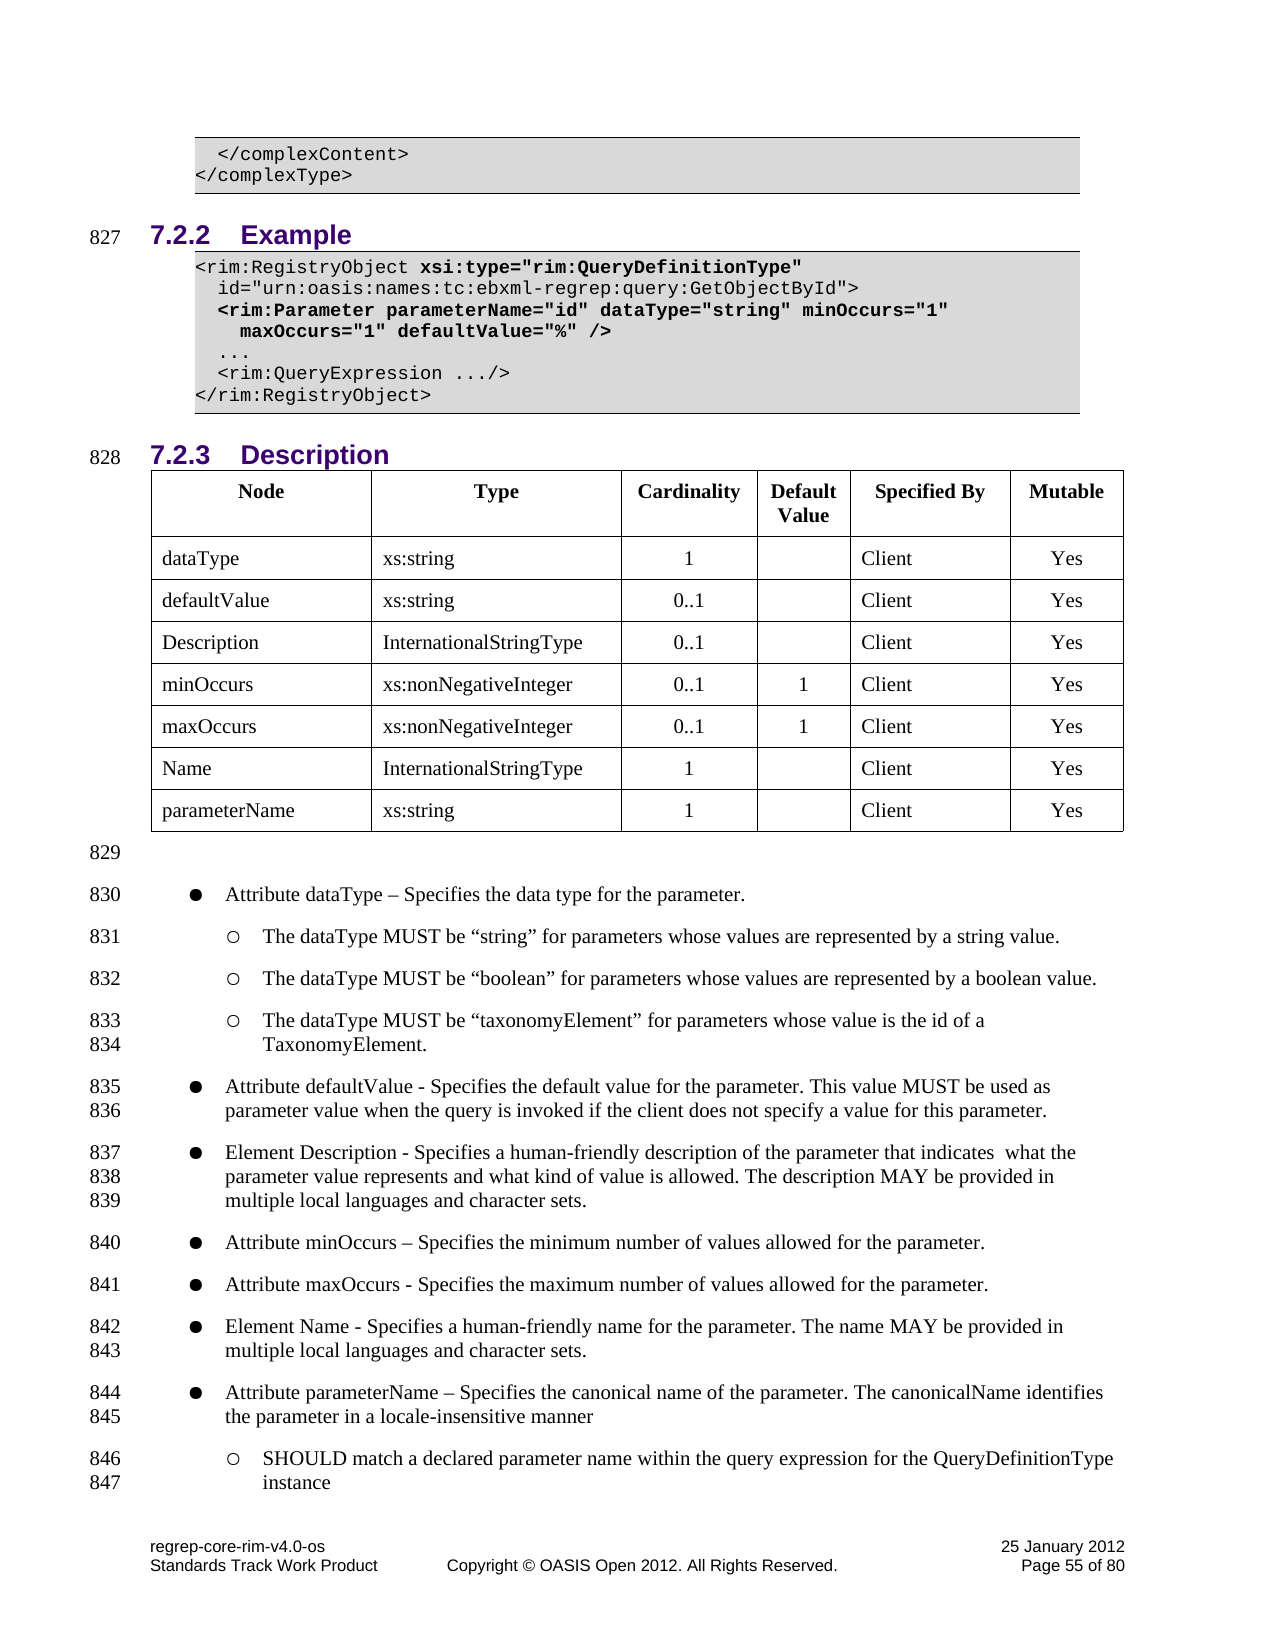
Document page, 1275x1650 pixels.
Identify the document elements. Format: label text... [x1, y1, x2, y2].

table_cell 1 [758, 664, 850, 705]
table_cell Client [851, 664, 1010, 705]
table_cell [758, 580, 850, 621]
table_cell 0..1 [622, 580, 757, 621]
subtitle Example [150, 219, 1125, 251]
table_header Default Value [758, 471, 850, 536]
list The dataType MUST be “taxonomyElement” for parameters whose value is the id of a TaxonomyElement. [225, 1008, 1125, 1056]
table_cell Client [851, 790, 1010, 831]
table_cell xs:string [372, 790, 621, 831]
subtitle Description [150, 439, 1125, 470]
table_cell [758, 622, 850, 663]
list SHOULD match a declared parameter name within the query expression for the QueryDefinitionType instance [225, 1446, 1125, 1494]
table_cell xs:string [372, 537, 621, 578]
table_cell Yes [1011, 580, 1123, 621]
table_cell [758, 748, 850, 789]
list Element Name - Specifies a human-friendly name for the parameter. The name MAY be provided in multiple local languages and character sets. [187, 1314, 1125, 1362]
table_cell Description [152, 622, 371, 663]
table_cell Client [851, 580, 1010, 621]
table_cell 1 [622, 537, 757, 578]
table_cell minOccurs [152, 664, 371, 705]
table_header Node [152, 471, 371, 536]
table_cell defaultValue [152, 580, 371, 621]
text </complexContent> [195, 138, 1080, 158]
list Attribute parameterName – Specifies the canonical name of the parameter. The canonicalName identifies the parameter in a locale-insensitive manner [187, 1380, 1125, 1428]
table_cell [758, 790, 850, 831]
table_cell Client [851, 622, 1010, 663]
list The dataType MUST be “string” for parameters whose values are represented by a string value. [225, 924, 1125, 948]
list Attribute dataType – Specifies the data type for the parameter. [187, 882, 1125, 906]
table_cell xs:string [372, 580, 621, 621]
table_cell Yes [1011, 748, 1123, 789]
table_cell 0..1 [622, 706, 757, 747]
text </complexType> [195, 158, 1080, 193]
list Attribute defaultValue - Specifies the default value for the parameter. This value MUST be used as parameter value when the query is invoked if the client does not specify a value for this parameter. [187, 1074, 1125, 1122]
table_cell Yes [1011, 664, 1123, 705]
text <rim:RegistryObject xsi:type="rim:QueryDefinitionType" [195, 252, 1080, 272]
table_cell Name [152, 748, 371, 789]
table_header Cardinality [622, 471, 757, 536]
table_header Specified By [851, 471, 1010, 536]
table_cell InternationalStringType [372, 622, 621, 663]
table_header Type [372, 471, 621, 536]
text </rim:RegistryObject> [195, 378, 1080, 413]
table_cell Client [851, 706, 1010, 747]
table_cell Yes [1011, 537, 1123, 578]
list Attribute minOccurs – Specifies the minimum number of values allowed for the parameter. [187, 1230, 1125, 1254]
table_cell Yes [1011, 622, 1123, 663]
text maxOccurs="1" defaultValue="%" /> [195, 314, 1080, 336]
table_cell 0..1 [622, 664, 757, 705]
list Attribute maxOccurs - Specifies the maximum number of values allowed for the parameter. [187, 1272, 1125, 1296]
list Element Description - Specifies a human-friendly description of the parameter that indicates what the parameter value represents and what kind of value is allowed. The description MAY be provided in multiple local languages and character sets. [187, 1140, 1125, 1212]
text <rim:Parameter parameterName="id" dataType="string" minOccurs="1" [195, 293, 1080, 314]
table_cell 1 [758, 706, 850, 747]
table_cell dataType [152, 537, 371, 578]
table_cell Client [851, 537, 1010, 578]
table_cell 0..1 [622, 622, 757, 663]
table_header Mutable [1011, 471, 1123, 536]
table_cell InternationalStringType [372, 748, 621, 789]
table_cell parameterName [152, 790, 371, 831]
text <rim:QueryExpression .../> [195, 357, 1080, 378]
table_cell xs:nonNegativeInteger [372, 664, 621, 705]
text id="urn:oasis:names:tc:ebxml-regrep:query:GetObjectById"> [195, 272, 1080, 293]
list The dataType MUST be “boolean” for parameters whose values are represented by a boolean value. [225, 966, 1125, 990]
table_cell xs:nonNegativeInteger [372, 706, 621, 747]
table_cell Client [851, 748, 1010, 789]
table_cell maxOccurs [152, 706, 371, 747]
table_cell [758, 537, 850, 578]
table_cell Yes [1011, 790, 1123, 831]
text ... [195, 336, 1080, 357]
table_cell 1 [622, 790, 757, 831]
table_cell Yes [1011, 706, 1123, 747]
table_cell 1 [622, 748, 757, 789]
